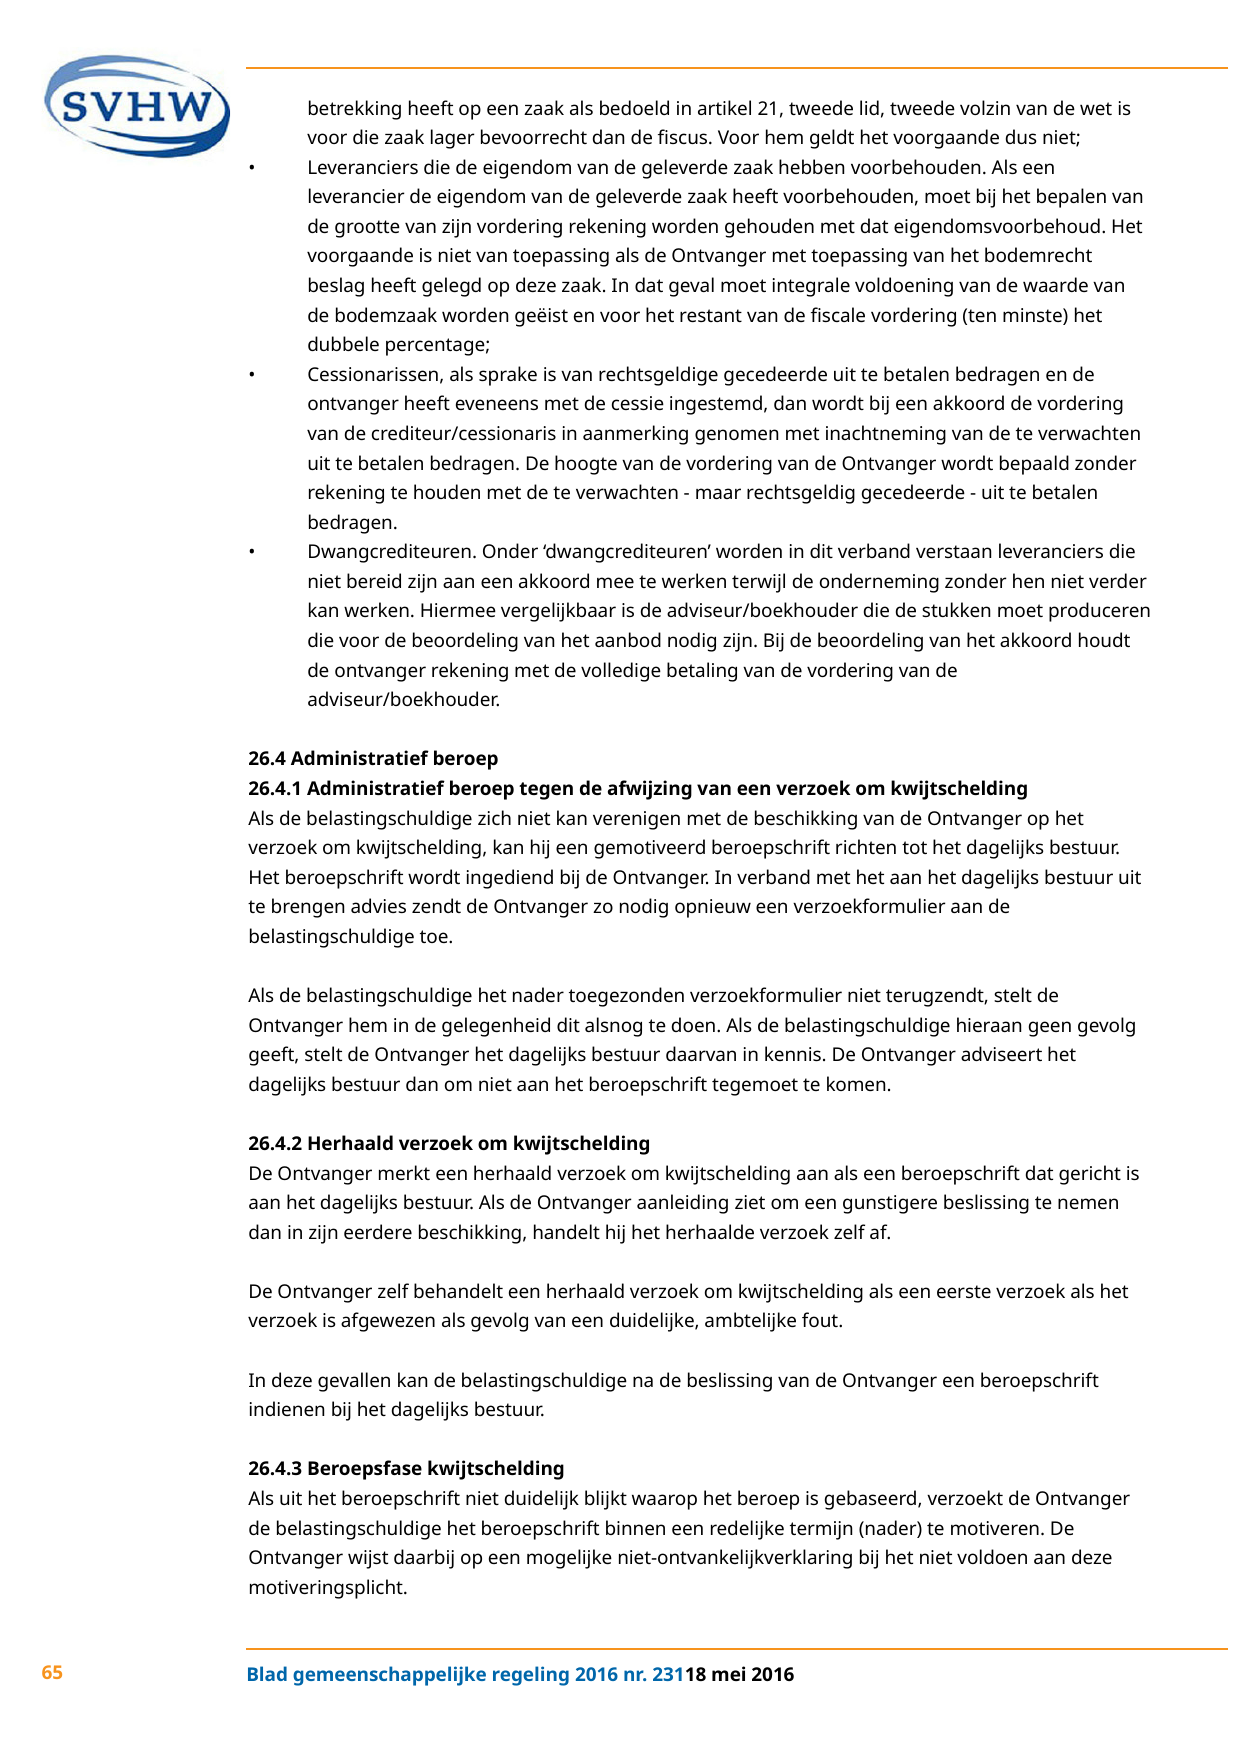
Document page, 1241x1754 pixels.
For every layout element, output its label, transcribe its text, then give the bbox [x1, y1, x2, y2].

text Als de belastingschuldige het nader toegezonden verzoekformulier niet terugzendt, stelt de Ontvanger hem in de gelegenheid dit alsnog te doen. Als de belastingschuldige hieraan geen gevolg geeft, stelt de Ontvanger het dagelijks bestuur daarvan in kennis. De Ontvanger adviseert het dagelijks bestuur dan om niet aan het beroepschrift tegemoet te komen. [248, 982, 1152, 1097]
list betrekking heeft op een zaak als bedoeld in artikel 21, tweede lid, tweede volzin van de wet is voor die zaak lager bevoorrecht dan de fiscus. Voor hem geldt het voorgaande dus niet; [248, 95, 1152, 150]
picture [41, 47, 231, 172]
list Dwangcrediteuren. Onder ‘dwangcrediteuren’ worden in dit verband verstaan leveranciers die niet bereid zijn aan een akkoord mee te werken terwijl de onderneming zonder hen niet verder kan werken. Hiermee vergelijkbaar is de adviseur/boekhouder die de stukken moet produceren die voor de beoordeling van het aanbod nodig zijn. Bij de beoordeling van het akkoord houdt de ontvanger rekening met de volledige betaling van de vordering van de adviseur/boekhouder. [248, 538, 1152, 712]
text Als uit het beroepschrift niet duidelijk blijkt waarop het beroep is gebaseerd, verzoekt de Ontvanger de belastingschuldige het beroepschrift binnen een redelijke termijn (nader) te motiveren. De Ontvanger wijst daarbij op een mogelijke niet-ontvankelijkverklaring bij het niet voldoen aan deze motiveringsplicht. [248, 1485, 1152, 1600]
list Leveranciers die de eigendom van de geleverde zaak hebben voorbehouden. Als een leverancier de eigendom van de geleverde zaak heeft voorbehouden, moet bij het bepalen van de grootte van zijn vordering rekening worden gehouden met dat eigendomsvoorbehoud. Het voorgaande is niet van toepassing als de Ontvanger met toepassing van het bodemrecht beslag heeft gelegd op deze zaak. In dat geval moet integrale voldoening van de waarde van de bodemzaak worden geëist en voor het restant van de fiscale vordering (ten minste) het dubbele percentage; [248, 154, 1152, 357]
text In deze gevallen kan de belastingschuldige na de beslissing van de Ontvanger een beroepschrift indienen bij het dagelijks bestuur. [248, 1367, 1152, 1422]
text De Ontvanger merkt een herhaald verzoek om kwijtschelding aan als een beroepschrift dat gericht is aan het dagelijks bestuur. Als de Ontvanger aanleiding ziet om een gunstigere beslissing te nemen dan in zijn eerdere beschikking, handelt hij het herhaalde verzoek zelf af. [248, 1160, 1152, 1245]
list Cessionarissen, als sprake is van rechtsgeldige gecedeerde uit te betalen bedragen en de ontvanger heeft eveneens met de cessie ingestemd, dan wordt bij een akkoord de vordering van de crediteur/cessionaris in aanmerking genomen met inachtneming van de te verwachten uit te betalen bedragen. De hoogte van de vordering van de Ontvanger wordt bepaald zonder rekening te houden met de te verwachten - maar rechtsgeldig gecedeerde - uit te betalen bedragen. [248, 361, 1152, 535]
text Als de belastingschuldige zich niet kan verenigen met de beschikking van de Ontvanger op het verzoek om kwijtschelding, kan hij een gemotiveerd beroepschrift richten tot het dagelijks bestuur. Het beroepschrift wordt ingediend bij de Ontvanger. In verband met het aan het dagelijks bestuur uit te brengen advies zendt de Ontvanger zo nodig opnieuw een verzoekformulier aan de belastingschuldige toe. [248, 805, 1152, 949]
text 26.4 Administratief beroep [248, 746, 1152, 771]
text 26.4.2 Herhaald verzoek om kwijtschelding [248, 1130, 1152, 1156]
text 26.4.1 Administratief beroep tegen de afwijzing van een verzoek om kwijtschelding [248, 775, 1152, 801]
text 26.4.3 Beroepsfase kwijtschelding [248, 1456, 1152, 1481]
text De Ontvanger zelf behandelt een herhaald verzoek om kwijtschelding als een eerste verzoek als het verzoek is afgewezen als gevolg van een duidelijke, ambtelijke fout. [248, 1278, 1152, 1333]
